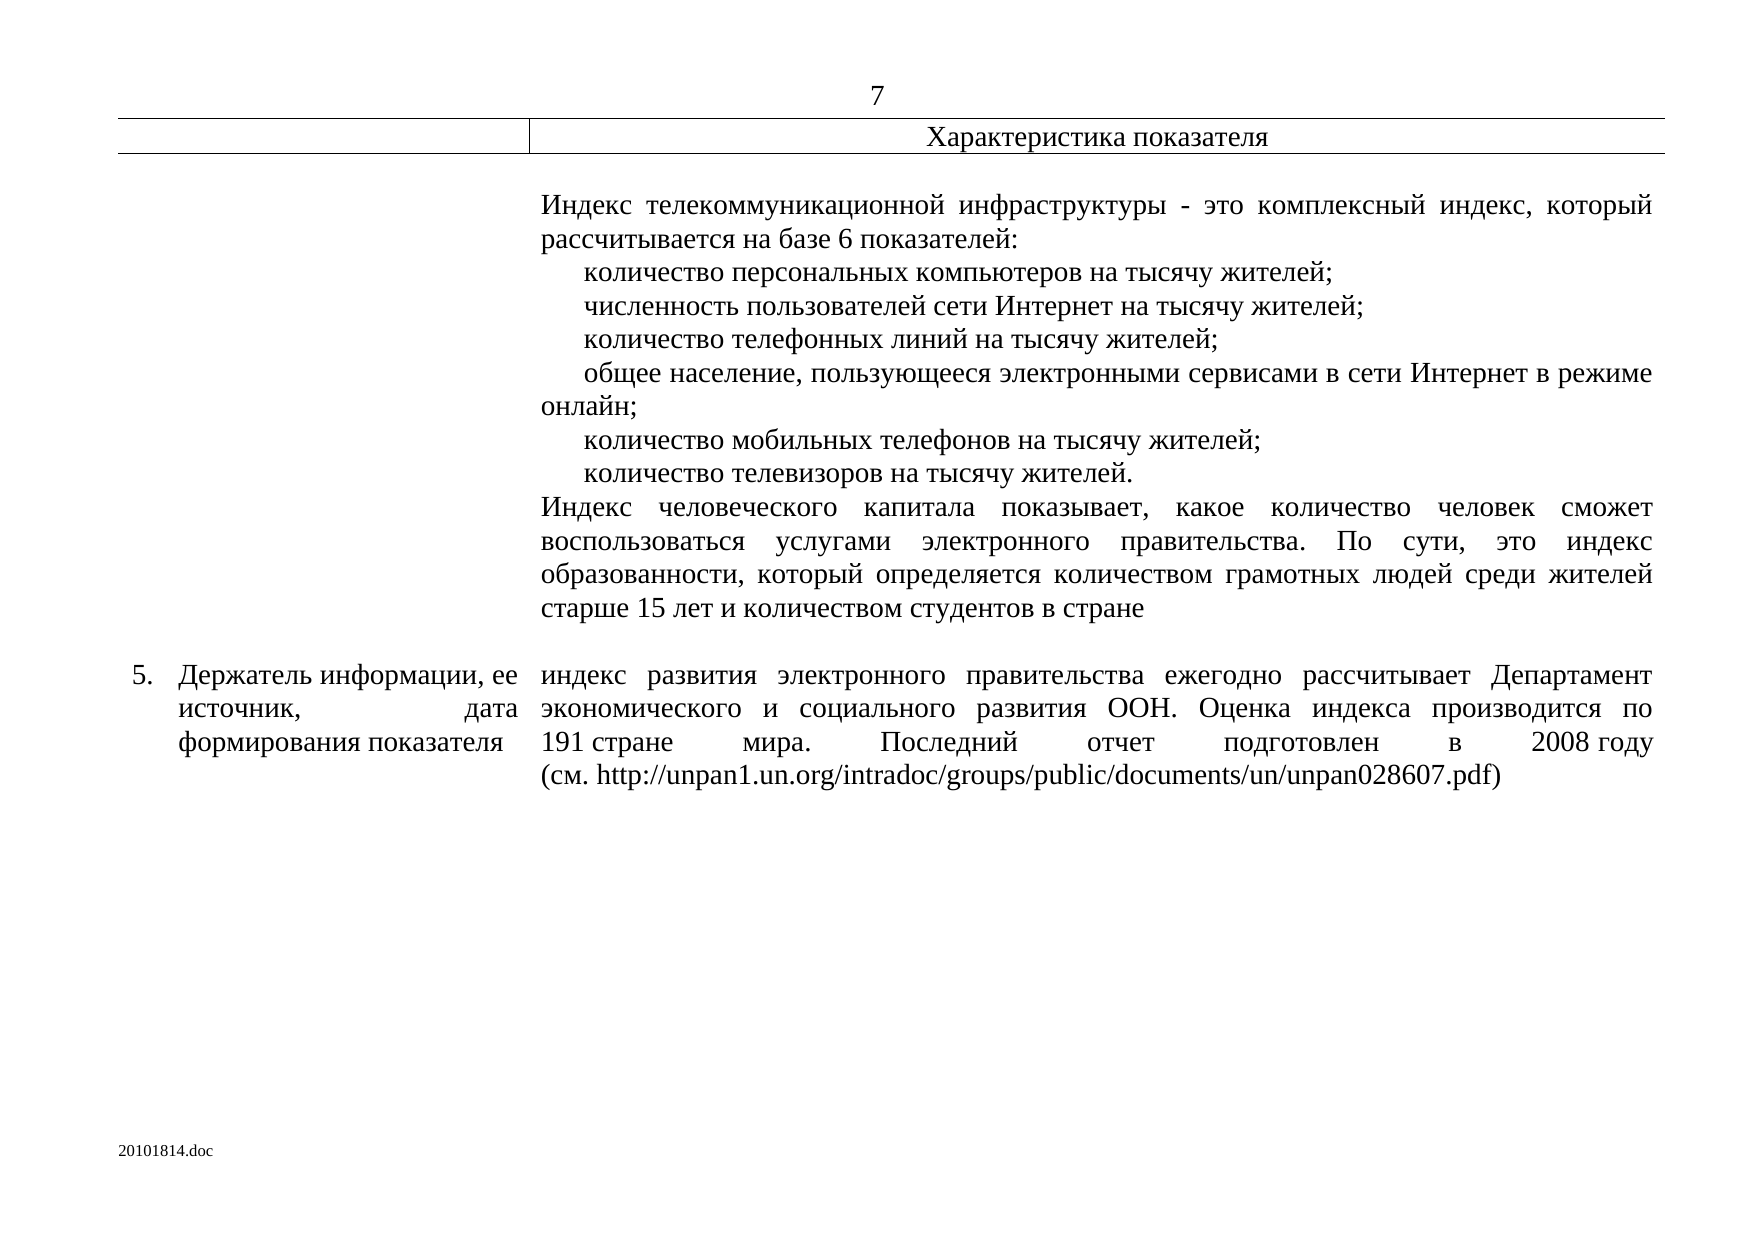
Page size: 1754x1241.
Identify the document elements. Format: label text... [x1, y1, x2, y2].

table_cell [118, 187, 167, 321]
table_cell [529, 791, 1665, 824]
table_header Характеристика показателя [530, 119, 1665, 153]
table_cell Индекс человеческого капитала показывает, какое количество человек сможет воспользоваться услугами электронного правительства. По сути, это индекс образованности, который определяется количеством грамотных людей среди жителей старше 15 лет и количеством студентов в стране [529, 489, 1665, 657]
table_cell [118, 321, 167, 489]
table_header [118, 119, 167, 153]
table_cell [118, 489, 167, 657]
table_cell 5. [118, 657, 167, 791]
table_cell [167, 187, 529, 321]
table_cell [118, 154, 167, 187]
table_cell [167, 154, 529, 187]
table_cell Держатель информации, ее источник, дата формирования показателя [167, 657, 529, 791]
table_cell Индекс телекоммуникационной инфраструктуры - это комплексный индекс, который рассчитывается на базе 6 показателей: количество персональных компьютеров на тысячу жителей; численность пользователей сети Интернет на тысячу жителей; [529, 187, 1665, 321]
table_cell [167, 489, 529, 657]
table_cell [167, 321, 529, 489]
table_cell индекс развития электронного правительства ежегодно рассчитывает Департамент экономического и социального развития ООН. Оценка индекса производится по 191 стране мира. Последний отчет подготовлен в 2008 году (см. http://unpan1.un.org/intradoc/groups/public/documents/un/unpan028607.pdf) [529, 657, 1665, 791]
table_header [167, 119, 529, 153]
table_cell количество телефонных линий на тысячу жителей; общее население, пользующееся электронными сервисами в сети Интернет в режиме онлайн; количество мобильных телефонов на тысячу жителей; количество телевизоров на тысячу жителей. [529, 321, 1665, 489]
table_cell [118, 791, 167, 824]
table_cell [167, 791, 529, 824]
table_cell [529, 154, 1665, 187]
